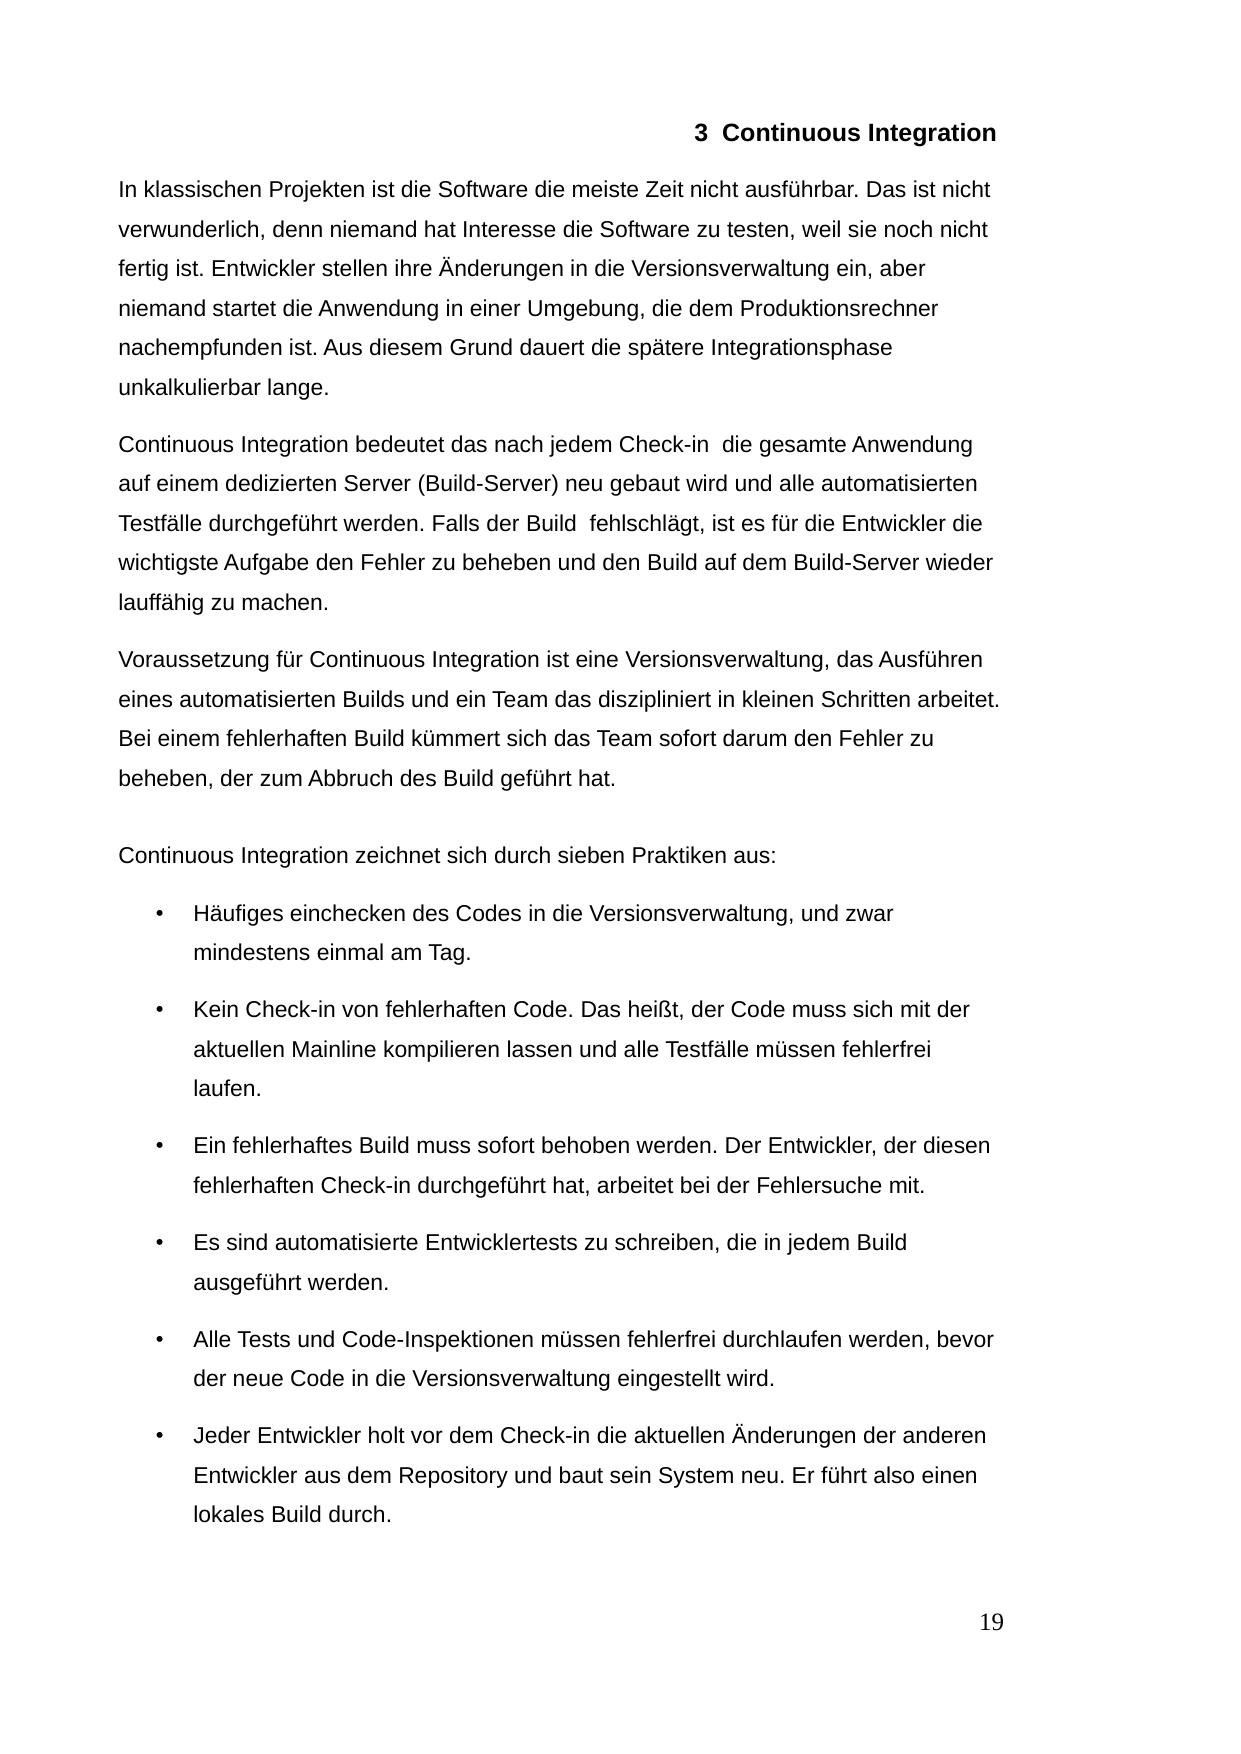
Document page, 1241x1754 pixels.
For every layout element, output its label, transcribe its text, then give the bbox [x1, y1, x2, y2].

list Ein fehlerhaftes Build muss sofort behoben werden. Der Entwickler, der diesen fehlerhaften Check-in durchgeführt hat, arbeitet bei der Fehlersuche mit. [156, 1132, 1004, 1198]
text Continuous Integration zeichnet sich durch sieben Praktiken aus: [118, 842, 1004, 869]
list Häufiges einchecken des Codes in die Versionsverwaltung, und zwar mindestens einmal am Tag. [156, 900, 1004, 966]
list Kein Check-in von fehlerhaften Code. Das heißt, der Code muss sich mit der aktuellen Mainline kompilieren lassen und alle Testfälle müssen fehlerfrei laufen. [156, 996, 1004, 1102]
list Es sind automatisierte Entwicklertests zu schreiben, die in jedem Build ausgeführt werden. [156, 1229, 1004, 1295]
text Continuous Integration bedeutet das nach jedem Check-in die gesamte Anwendung auf einem dedizierten Server (Build-Server) neu gebaut wird und alle automatisierten Testfälle durchgeführt werden. Falls der Build fehlschlägt, ist es für die Entwickler die wichtigste Aufgabe den Fehler zu beheben und den Build auf dem Build-Server wieder lauffähig zu machen. [118, 431, 1004, 615]
list Alle Tests und Code-Inspektionen müssen fehlerfrei durchlaufen werden, bevor der neue Code in die Versionsverwaltung eingestellt wird. [156, 1326, 1004, 1392]
list Jeder Entwickler holt vor dem Check-in die aktuellen Änderungen der anderen Entwickler aus dem Repository und baut sein System neu. Er führt also einen lokales Build durch. [156, 1422, 1004, 1528]
text Voraussetzung für Continuous Integration ist eine Versionsverwaltung, das Ausführen eines automatisierten Builds und ein Team das diszipliniert in kleinen Schritten arbeitet. Bei einem fehlerhaften Build kümmert sich das Team sofort darum den Fehler zu beheben, der zum Abbruch des Build geführt hat. [118, 646, 1004, 791]
text In klassischen Projekten ist die Software die meiste Zeit nicht ausführbar. Das ist nicht verwunderlich, denn niemand hat Interesse die Software zu testen, weil sie noch nicht fertig ist. Entwickler stellen ihre Änderungen in die Versionsverwaltung ein, aber niemand startet die Anwendung in einer Umgebung, die dem Produktionsrechner nachempfunden ist. Aus diesem Grund dauert die spätere Integrationsphase unkalkulierbar lange. [118, 176, 1004, 400]
